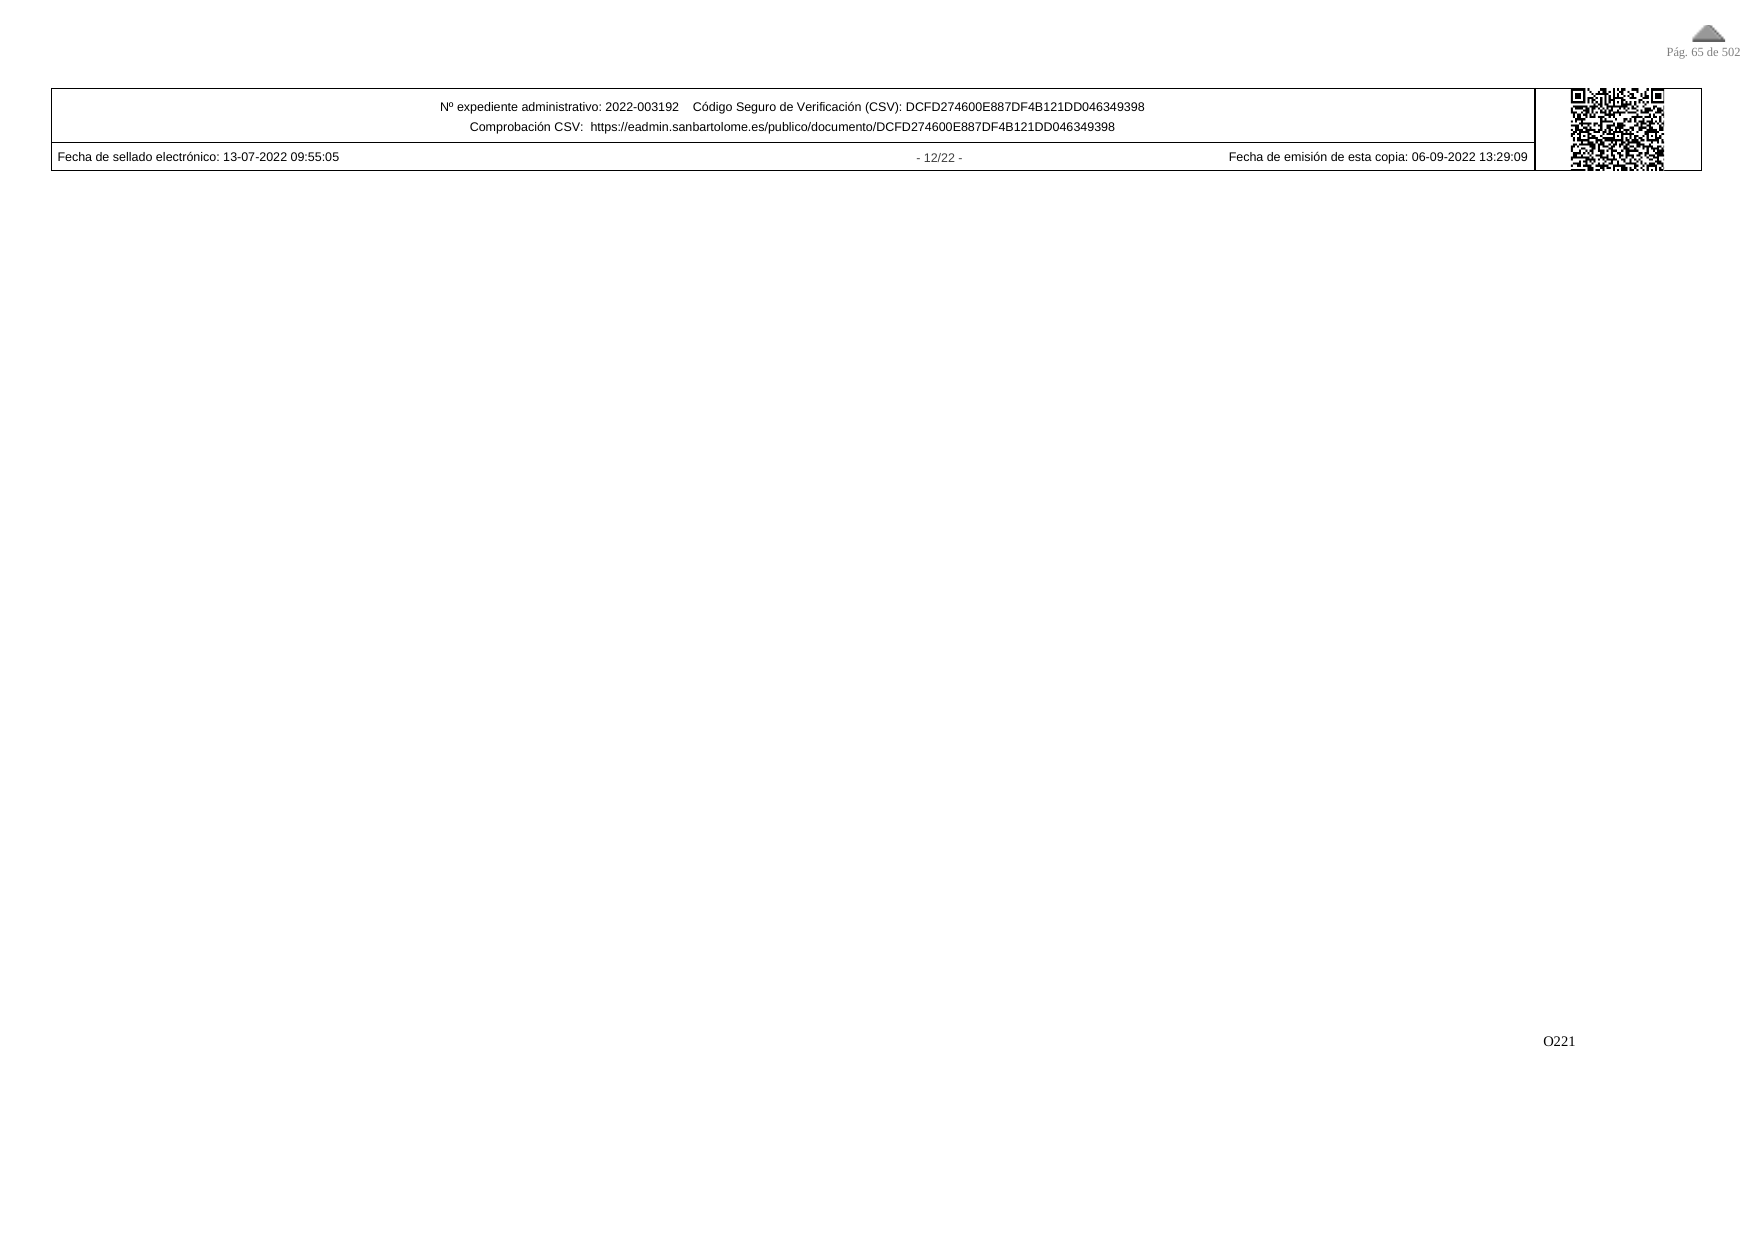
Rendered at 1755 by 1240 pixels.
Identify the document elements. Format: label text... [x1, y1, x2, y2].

table_header [1665, 89, 1701, 170]
table_header [1536, 89, 1570, 170]
table_cell Fecha de sellado electrónico: 13-07-2022 09:55:05 - 12/22 - Fecha de emisión de esta copia: 06-09-2022 13:29:09 [52, 143, 1534, 170]
table_cell Nº expediente administrativo: 2022-003192 Código Seguro de Verificación (CSV): DCFD274600E887DF4B121DD046349398 Comprobación CSV: https://eadmin.sanbartolome.es/publico/documento/DCFD274600E887DF4B121DD046349398 [52, 89, 1534, 142]
picture [1691, 25, 1726, 42]
picture [1570, 88, 1665, 171]
